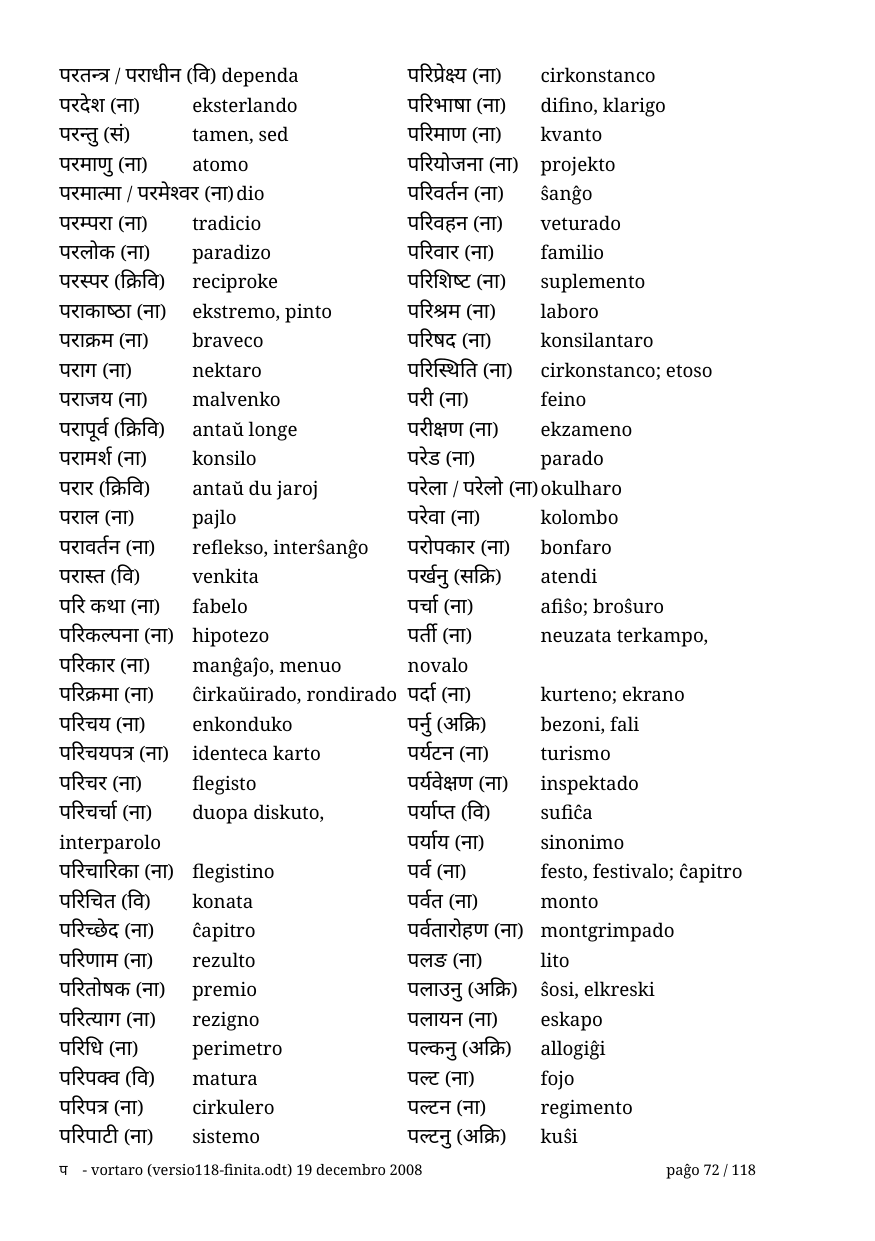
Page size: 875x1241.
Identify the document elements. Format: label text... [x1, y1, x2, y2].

text परम्परा (ना) tradicio [59, 206, 407, 236]
text परिचित (वि) konata [59, 884, 407, 914]
text परस्पर (क्रिवि) reciproke [59, 265, 407, 295]
text पराग (ना) nektaro [59, 354, 407, 383]
text परितोषक (ना) premio [59, 973, 407, 1002]
text परिवार (ना) familio [407, 236, 756, 265]
text परिषद (ना) konsilantaro [407, 324, 756, 354]
text परियोजना (ना) projekto [407, 147, 756, 177]
text परिश्रम (ना) laboro [407, 295, 756, 324]
text परिमाण (ना) kvanto [407, 118, 756, 147]
text परिचारिका (ना) flegistino [59, 855, 407, 884]
text पलङ (ना) lito [407, 943, 756, 973]
text परिच्छेद (ना) ĉapitro [59, 914, 407, 943]
text परी (ना) feino [407, 383, 756, 413]
text पर्ती (ना) neuzata terkampo, novalo [407, 619, 756, 678]
text परेवा (ना) kolombo [407, 501, 756, 531]
text पर्चा (ना) afiŝo; broŝuro [407, 590, 756, 619]
text परोपकार (ना) bonfaro [407, 531, 756, 560]
text परिचर्चा (ना) duopa diskuto, interparolo [59, 796, 407, 855]
text पल्टनु (अक्रि) kuŝi [407, 1120, 756, 1150]
text पराक्रम (ना) braveco [59, 324, 407, 354]
text पल्कनु (अक्रि) allogiĝi [407, 1032, 756, 1061]
text पल्टन (ना) regimento [407, 1091, 756, 1120]
text परिकार (ना) manĝaĵo, menuo [59, 649, 407, 678]
text परिस्थिति (ना) cirkonstanco; etoso [407, 354, 756, 383]
text परास्त (वि) venkita [59, 560, 407, 590]
text पलायन (ना) eskapo [407, 1002, 756, 1032]
text परन्तु (सं) tamen, sed [59, 118, 407, 147]
text परिपक्व (वि) matura [59, 1061, 407, 1091]
text परलोक (ना) paradizo [59, 236, 407, 265]
text परिवहन (ना) veturado [407, 206, 756, 236]
text पल्ट (ना) fojo [407, 1061, 756, 1091]
text परदेश (ना) eksterlando [59, 88, 407, 118]
text परार (क्रिवि) antaŭ du jaroj [59, 472, 407, 501]
text परीक्षण (ना) ekzameno [407, 413, 756, 442]
text पर्खनु (सक्रि) atendi [407, 560, 756, 590]
text पर्याप्त (वि) sufiĉa [407, 796, 756, 826]
text पर्वतारोहण (ना) montgrimpado [407, 914, 756, 943]
text परमाणु (ना) atomo [59, 147, 407, 177]
text पराकाष्ठा (ना) ekstremo, pinto [59, 295, 407, 324]
text परिणाम (ना) rezulto [59, 943, 407, 973]
text परिचयपत्र (ना) identeca karto [59, 737, 407, 767]
text परिशिष्ट (ना) suplemento [407, 265, 756, 295]
text परावर्तन (ना) reflekso, interŝanĝo [59, 531, 407, 560]
text पराल (ना) pajlo [59, 501, 407, 531]
text परिधि (ना) perimetro [59, 1032, 407, 1061]
text परिक्रमा (ना) ĉirkaŭirado, rondirado [59, 678, 407, 708]
text परिचर (ना) flegisto [59, 767, 407, 796]
text परिकल्पना (ना) hipotezo [59, 619, 407, 649]
text परिवर्तन (ना) ŝanĝo [407, 177, 756, 206]
text पर्यवेक्षण (ना) inspektado [407, 767, 756, 796]
text परिभाषा (ना) difino, klarigo [407, 88, 756, 118]
text परिचय (ना) enkonduko [59, 708, 407, 737]
text पर्यटन (ना) turismo [407, 737, 756, 767]
text पलाउनु (अक्रि) ŝosi, elkreski [407, 973, 756, 1002]
text पर्व (ना) festo, festivalo; ĉapitro [407, 855, 756, 884]
text पर्नु (अक्रि) bezoni, fali [407, 708, 756, 737]
text परि कथा (ना) fabelo [59, 590, 407, 619]
text परेड (ना) parado [407, 442, 756, 472]
text परापूर्व (क्रिवि) antaŭ longe [59, 413, 407, 442]
text पराजय (ना) malvenko [59, 383, 407, 413]
text पर्वत (ना) monto [407, 884, 756, 914]
text परमात्मा / परमेश्‍वर (ना) dio [59, 177, 407, 206]
text पर्दा (ना) kurteno; ekrano [407, 678, 756, 708]
text परेला / परेलो (ना) okulharo [407, 472, 756, 501]
text परिपत्र (ना) cirkulero [59, 1091, 407, 1120]
text परतन्त्र / पराधीन (वि) dependa [59, 59, 407, 88]
text परिपाटी (ना) sistemo [59, 1120, 407, 1150]
text पर्याय (ना) sinonimo [407, 826, 756, 855]
text परामर्श (ना) konsilo [59, 442, 407, 472]
text परित्याग (ना) rezigno [59, 1002, 407, 1032]
text परिप्रेक्ष्य (ना) cirkonstanco [407, 59, 756, 88]
